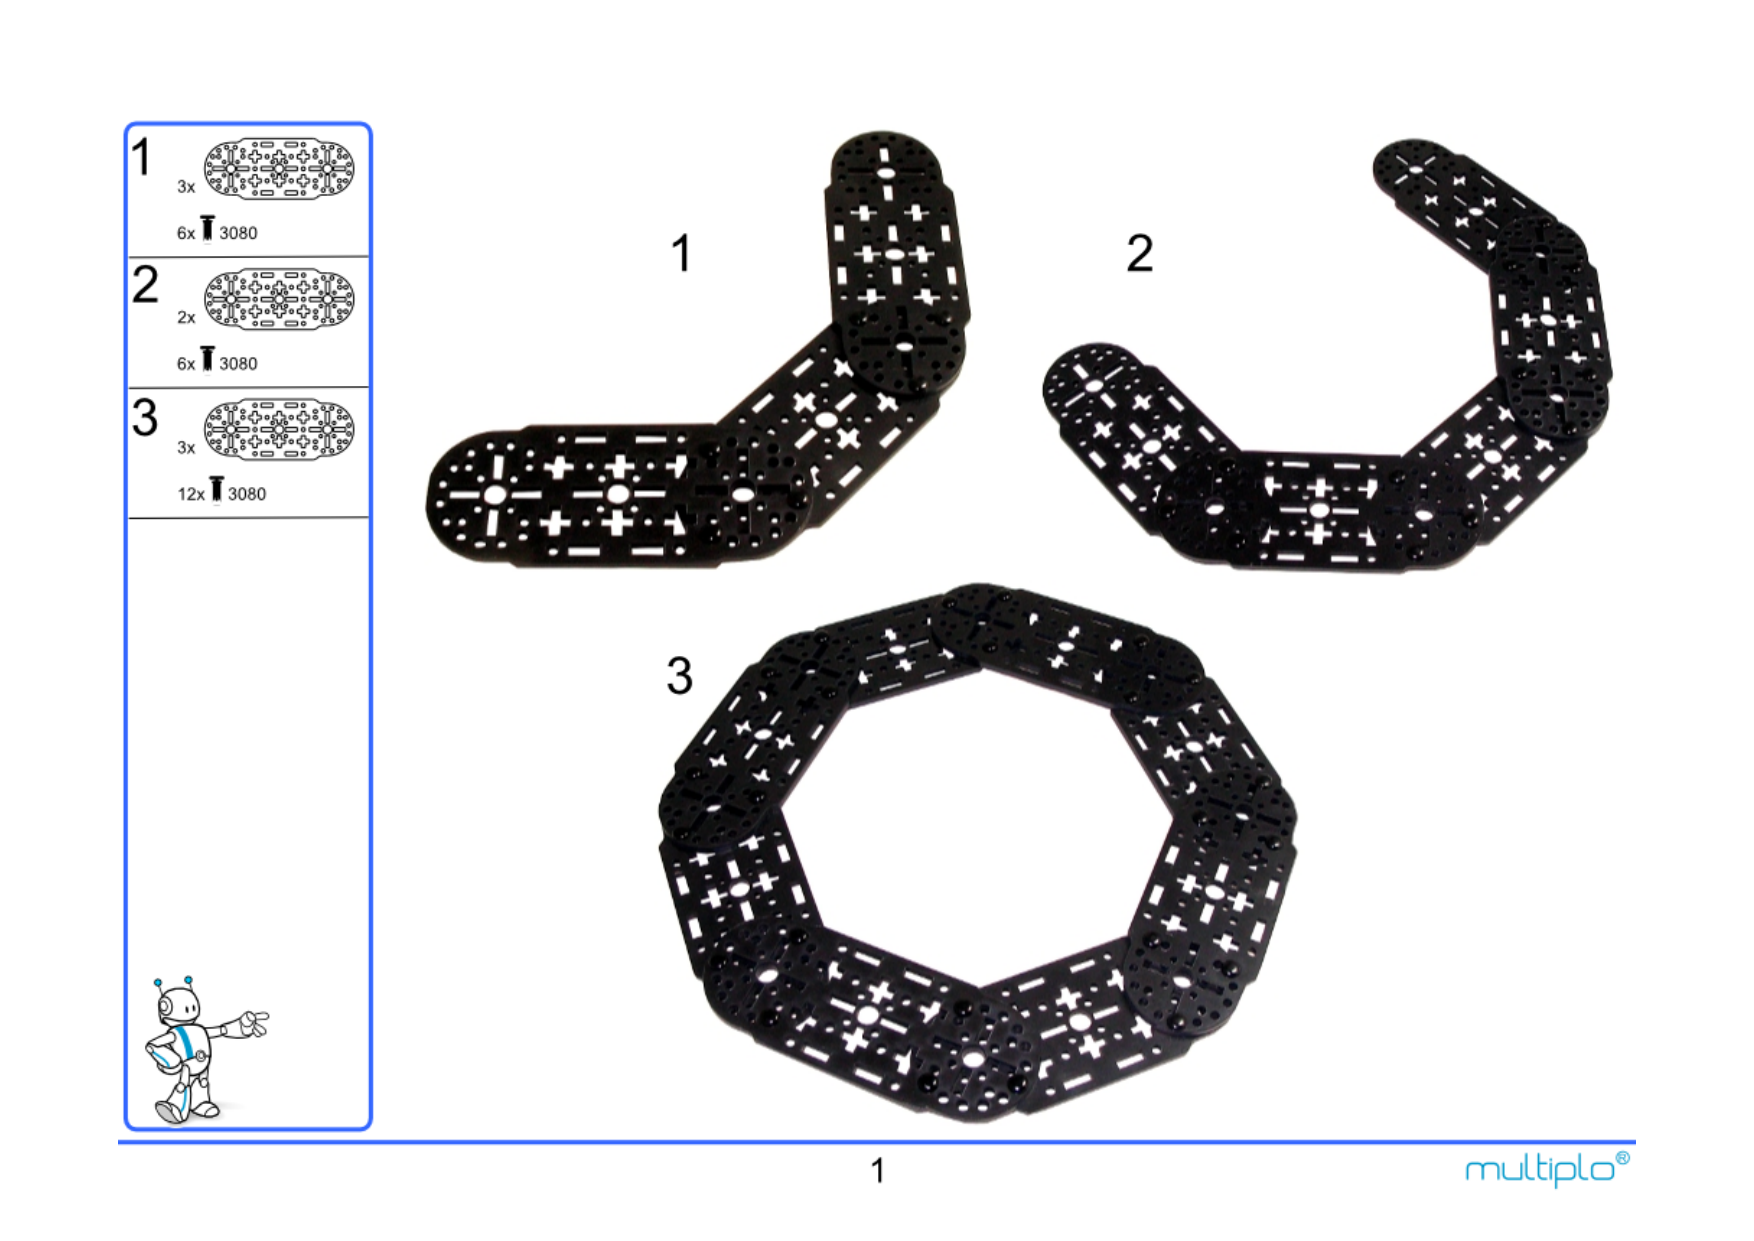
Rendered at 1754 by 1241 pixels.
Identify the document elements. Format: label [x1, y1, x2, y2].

picture [118, 118, 1636, 1192]
